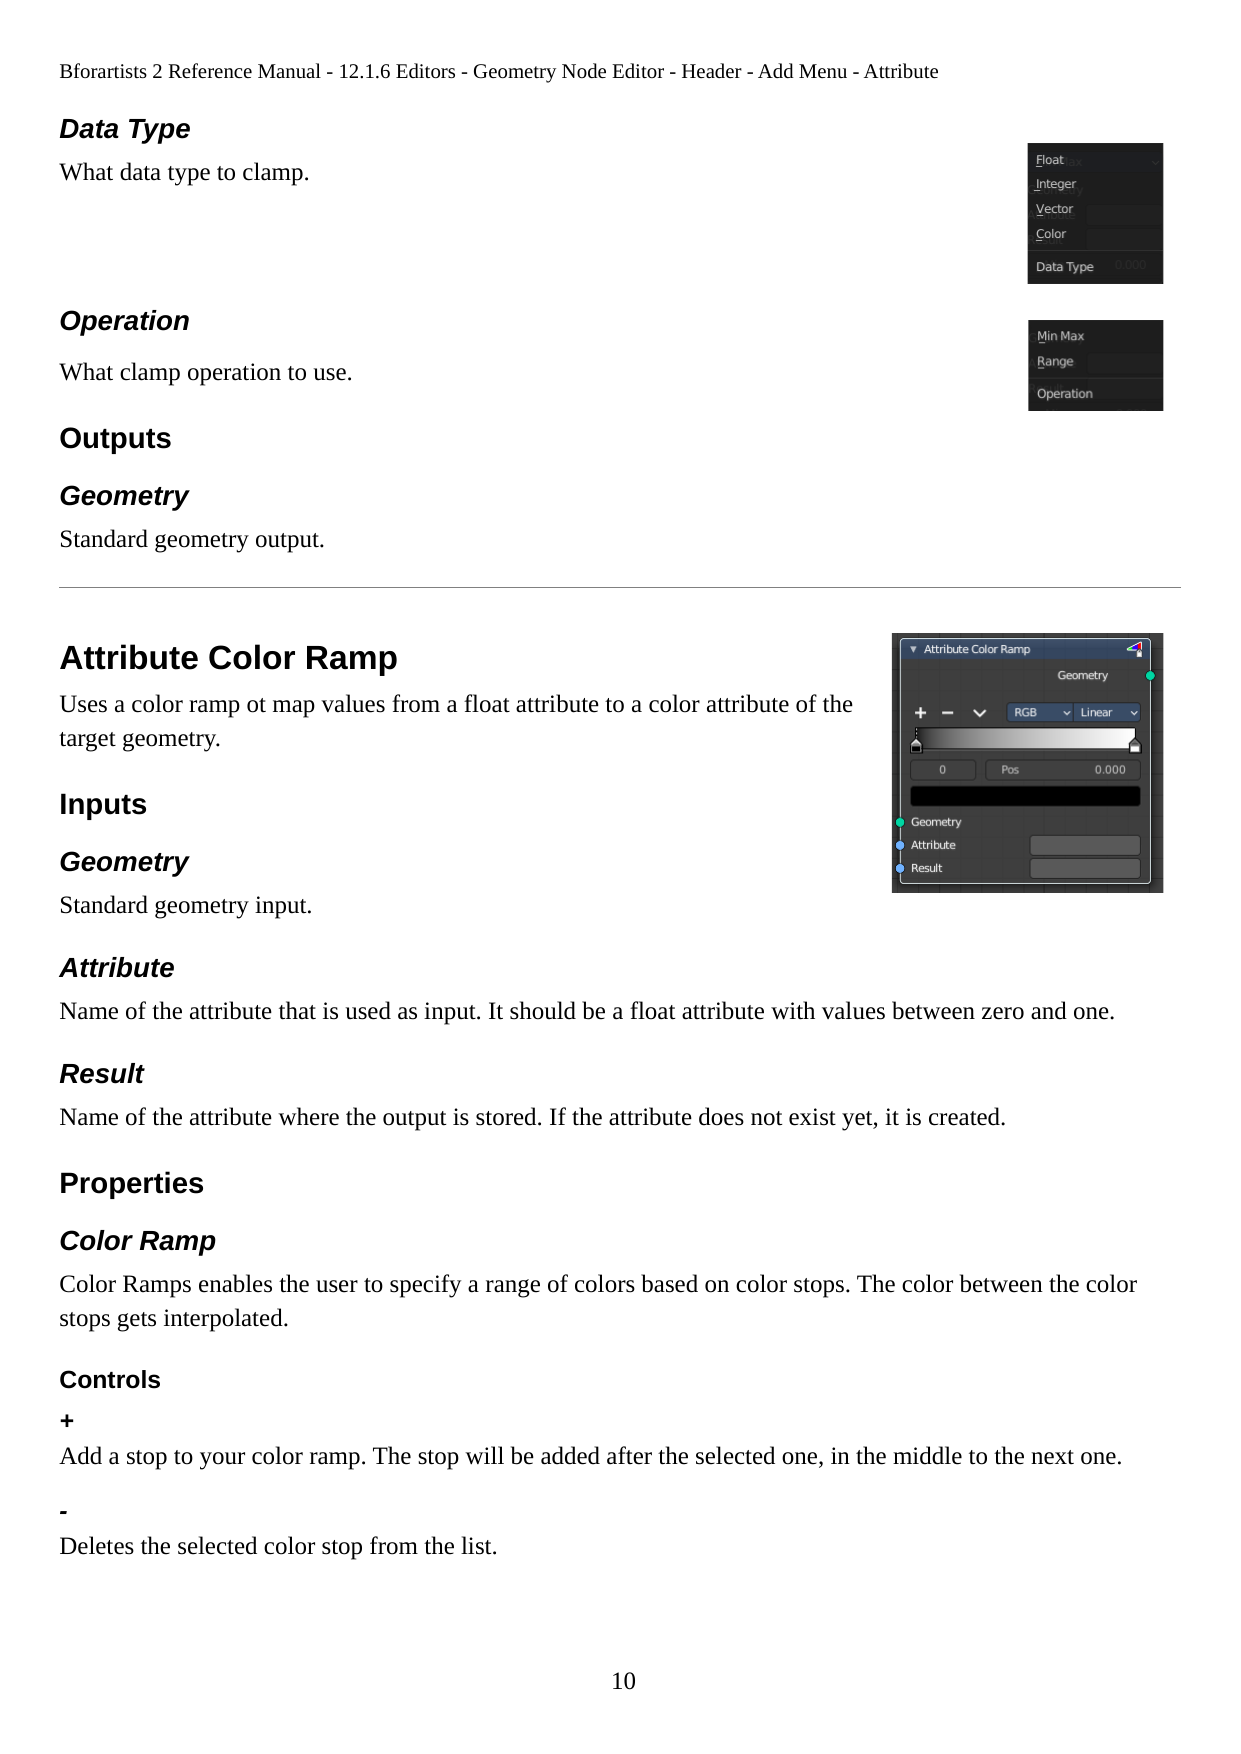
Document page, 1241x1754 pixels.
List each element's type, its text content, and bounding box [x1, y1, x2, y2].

subtitle Geometry [59, 479, 1181, 511]
text Deletes the selected color stop from the list. [59, 1531, 1181, 1559]
text Color Ramps enables the user to specify a range of colors based on color stops. The color between the color stops gets interpolated. [59, 1269, 1181, 1332]
subtitle Geometry [59, 846, 891, 878]
subtitle Inputs [59, 787, 891, 821]
text Standard geometry output. [59, 524, 1181, 552]
subtitle Outputs [59, 421, 1181, 454]
subtitle Color Ramp [59, 1224, 1181, 1256]
picture [1027, 143, 1164, 284]
text Name of the attribute where the output is stored. If the attribute does not exist yet, it is created. [59, 1102, 1181, 1131]
text What data type to clamp. [59, 157, 1027, 186]
subtitle - [59, 1496, 1181, 1524]
subtitle [1164, 846, 1181, 878]
subtitle [1164, 638, 1181, 676]
text Name of the attribute that is used as input. It should be a float attribute with values between zero and one. [59, 996, 1181, 1025]
subtitle Properties [59, 1166, 1181, 1199]
text Standard geometry input. [59, 890, 1181, 919]
text [1164, 157, 1181, 186]
subtitle Controls [59, 1365, 1181, 1393]
subtitle Attribute Color Ramp [59, 638, 891, 676]
text What clamp operation to use. [59, 357, 1028, 386]
text Operation [59, 304, 1181, 336]
subtitle Attribute [59, 952, 1181, 984]
text Add a stop to your color ramp. The stop will be added after the selected one, in the middle to the next one. [59, 1441, 1181, 1469]
subtitle + [59, 1406, 1181, 1434]
text Uses a color ramp ot map values from a float attribute to a color attribute of the target geometry. [59, 689, 891, 752]
subtitle Data Type [59, 113, 1181, 144]
subtitle [1164, 787, 1181, 821]
picture [891, 633, 1164, 893]
picture [1028, 320, 1164, 411]
subtitle Result [59, 1058, 1181, 1089]
